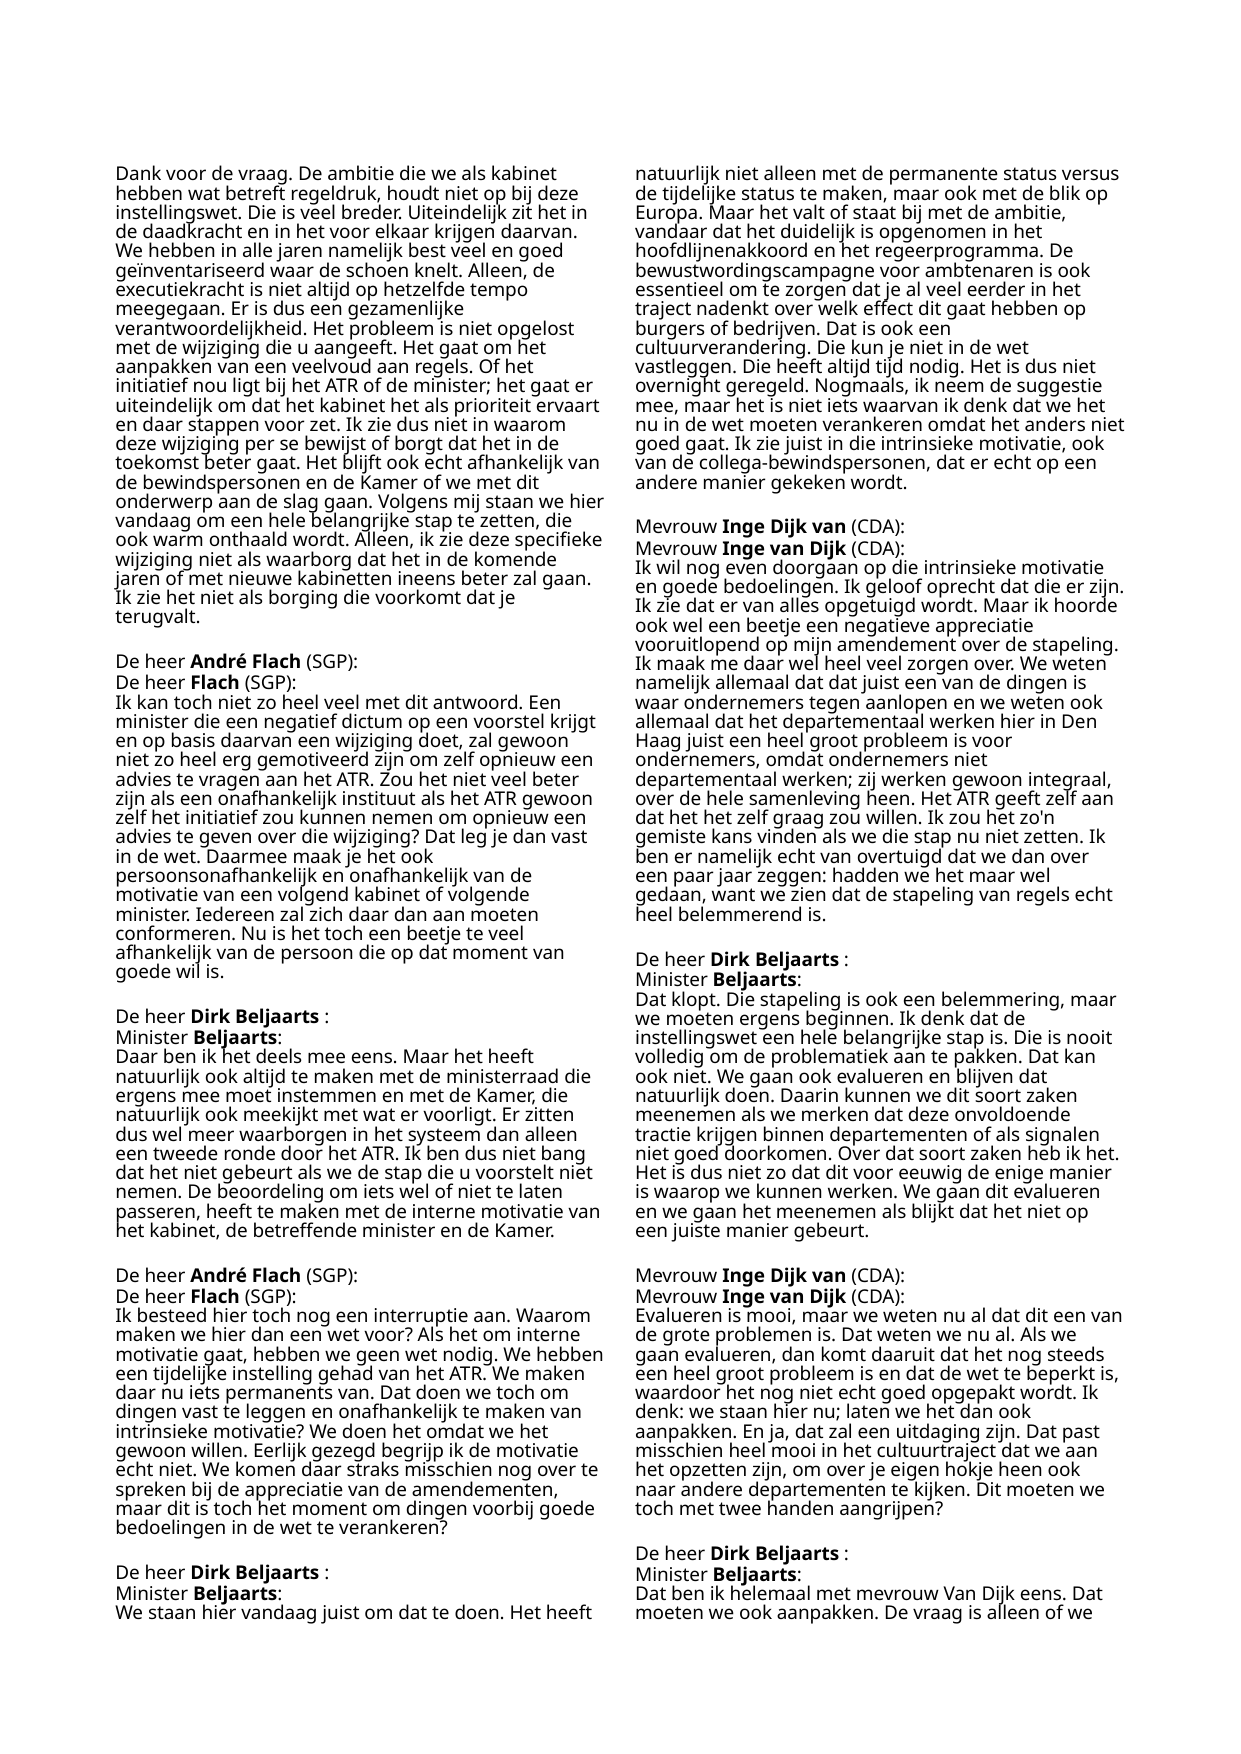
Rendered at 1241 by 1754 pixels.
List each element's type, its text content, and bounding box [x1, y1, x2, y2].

text Evalueren is mooi, maar we weten nu al dat dit een van de grote problemen is. Dat weten we nu al. Als we gaan evalueren, dan komt daaruit dat het nog steeds een heel groot probleem is en dat de wet te beperkt is, waardoor het nog niet echt goed opgepakt wordt. Ik denk: we staan hier nu; laten we het dan ook aanpakken. En ja, dat zal een uitdaging zijn. Dat past misschien heel mooi in het cultuurtraject dat we aan het opzetten zijn, om over je eigen hokje heen ook naar andere departementen te kijken. Dit moeten we toch met twee handen aangrijpen? [635, 1307, 1125, 1519]
text De heer Dirk Beljaarts : [115, 1559, 605, 1585]
text Mevrouw Inge Dijk van (CDA): [635, 514, 1125, 539]
text Dat klopt. Die stapeling is ook een belemmering, maar we moeten ergens beginnen. Ik denk dat de instellingswet een hele belangrijke stap is. Die is nooit volledig om de problematiek aan te pakken. Dat kan ook niet. We gaan ook evalueren en blijven dat natuurlijk doen. Daarin kunnen we dit soort zaken meenemen als we merken dat deze onvoldoende tractie krijgen binnen departementen of als signalen niet goed doorkomen. Over dat soort zaken heb ik het. Het is dus niet zo dat dit voor eeuwig de enige manier is waarop we kunnen werken. We gaan dit evalueren en we gaan het meenemen als blijkt dat het niet op een juiste manier gebeurt. [635, 991, 1125, 1241]
text Mevrouw Inge van Dijk (CDA): [635, 539, 1125, 559]
text De heer André Flach (SGP): [115, 649, 605, 674]
text De heer Dirk Beljaarts : [115, 1003, 605, 1029]
text Minister Beljaarts: [635, 971, 1125, 991]
text Ik wil nog even doorgaan op die intrinsieke motivatie en goede bedoelingen. Ik geloof oprecht dat die er zijn. Ik zie dat er van alles opgetuigd wordt. Maar ik hoorde ook wel een beetje een negatieve appreciatie vooruitlopend op mijn amendement over de stapeling. Ik maak me daar wel heel veel zorgen over. We weten namelijk allemaal dat dat juist een van de dingen is waar ondernemers tegen aanlopen en we weten ook allemaal dat het departementaal werken hier in Den Haag juist een heel groot probleem is voor ondernemers, omdat ondernemers niet departementaal werken; zij werken gewoon integraal, over de hele samenleving heen. Het ATR geeft zelf aan dat het het zelf graag zou willen. Ik zou het zo'n gemiste kans vinden als we die stap nu niet zetten. Ik ben er namelijk echt van overtuigd dat we dan over een paar jaar zeggen: hadden we het maar wel gedaan, want we zien dat de stapeling van regels echt heel belemmerend is. [635, 559, 1125, 925]
text Ik besteed hier toch nog een interruptie aan. Waarom maken we hier dan een wet voor? Als het om interne motivatie gaat, hebben we geen wet nodig. We hebben een tijdelijke instelling gehad van het ATR. We maken daar nu iets permanents van. Dat doen we toch om dingen vast te leggen en onafhankelijk te maken van intrinsieke motivatie? We doen het omdat we het gewoon willen. Eerlijk gezegd begrijp ik de motivatie echt niet. We komen daar straks misschien nog over te spreken bij de appreciatie van de amendementen, maar dit is toch het moment om dingen voorbij goede bedoelingen in de wet te verankeren? [115, 1307, 605, 1538]
text Dat ben ik helemaal met mevrouw Van Dijk eens. Dat moeten we ook aanpakken. De vraag is alleen of we [635, 1585, 1125, 1623]
text natuurlijk niet alleen met de permanente status versus de tijdelijke status te maken, maar ook met de blik op Europa. Maar het valt of staat bij met de ambitie, vandaar dat het duidelijk is opgenomen in het hoofdlijnenakkoord en het regeerprogramma. De bewustwordingscampagne voor ambtenaren is ook essentieel om te zorgen dat je al veel eerder in het traject nadenkt over welk effect dit gaat hebben op burgers of bedrijven. Dat is ook een cultuurverandering. Die kun je niet in de wet vastleggen. Die heeft altijd tijd nodig. Het is dus niet overnight geregeld. Nogmaals, ik neem de suggestie mee, maar het is niet iets waarvan ik denk dat we het nu in de wet moeten verankeren omdat het anders niet goed gaat. Ik zie juist in die intrinsieke motivatie, ook van de collega-bewindspersonen, dat er echt op een andere manier gekeken wordt. [635, 165, 1125, 493]
text Ik kan toch niet zo heel veel met dit antwoord. Een minister die een negatief dictum op een voorstel krijgt en op basis daarvan een wijziging doet, zal gewoon niet zo heel erg gemotiveerd zijn om zelf opnieuw een advies te vragen aan het ATR. Zou het niet veel beter zijn als een onafhankelijk instituut als het ATR gewoon zelf het initiatief zou kunnen nemen om opnieuw een advies te geven over die wijziging? Dat leg je dan vast in de wet. Daarmee maak je het ook persoonsonafhankelijk en onafhankelijk van de motivatie van een volgend kabinet of volgende minister. Iedereen zal zich daar dan aan moeten conformeren. Nu is het toch een beetje te veel afhankelijk van de persoon die op dat moment van goede wil is. [115, 694, 605, 983]
text De heer Dirk Beljaarts : [635, 1540, 1125, 1566]
text Minister Beljaarts: [115, 1585, 605, 1604]
text We staan hier vandaag juist om dat te doen. Het heeft [115, 1604, 605, 1623]
text De heer Flach (SGP): [115, 1288, 605, 1307]
text Daar ben ik het deels mee eens. Maar het heeft natuurlijk ook altijd te maken met de ministerraad die ergens mee moet instemmen en met de Kamer, die natuurlijk ook meekijkt met wat er voorligt. Er zitten dus wel meer waarborgen in het systeem dan alleen een tweede ronde door het ATR. Ik ben dus niet bang dat het niet gebeurt als we de stap die u voorstelt niet nemen. De beoordeling om iets wel of niet te laten passeren, heeft te maken met de interne motivatie van het kabinet, de betreffende minister en de Kamer. [115, 1048, 605, 1241]
text Minister Beljaarts: [115, 1029, 605, 1048]
text De heer Flach (SGP): [115, 674, 605, 694]
text De heer Dirk Beljaarts : [635, 946, 1125, 971]
text Mevrouw Inge Dijk van (CDA): [635, 1262, 1125, 1288]
text Dank voor de vraag. De ambitie die we als kabinet hebben wat betreft regeldruk, houdt niet op bij deze instellingswet. Die is veel breder. Uiteindelijk zit het in de daadkracht en in het voor elkaar krijgen daarvan. We hebben in alle jaren namelijk best veel en goed geïnventariseerd waar de schoen knelt. Alleen, de executiekracht is niet altijd op hetzelfde tempo meegegaan. Er is dus een gezamenlijke verantwoordelijkheid. Het probleem is niet opgelost met de wijziging die u aangeeft. Het gaat om het aanpakken van een veelvoud aan regels. Of het initiatief nou ligt bij het ATR of de minister; het gaat er uiteindelijk om dat het kabinet het als prioriteit ervaart en daar stappen voor zet. Ik zie dus niet in waarom deze wijziging per se bewijst of borgt dat het in de toekomst beter gaat. Het blijft ook echt afhankelijk van de bewindspersonen en de Kamer of we met dit onderwerp aan de slag gaan. Volgens mij staan we hier vandaag om een hele belangrijke stap te zetten, die ook warm onthaald wordt. Alleen, ik zie deze specifieke wijziging niet als waarborg dat het in de komende jaren of met nieuwe kabinetten ineens beter zal gaan. Ik zie het niet als borging die voorkomt dat je terugvalt. [115, 165, 605, 628]
text De heer André Flach (SGP): [115, 1262, 605, 1288]
text Minister Beljaarts: [635, 1566, 1125, 1585]
text Mevrouw Inge van Dijk (CDA): [635, 1288, 1125, 1307]
